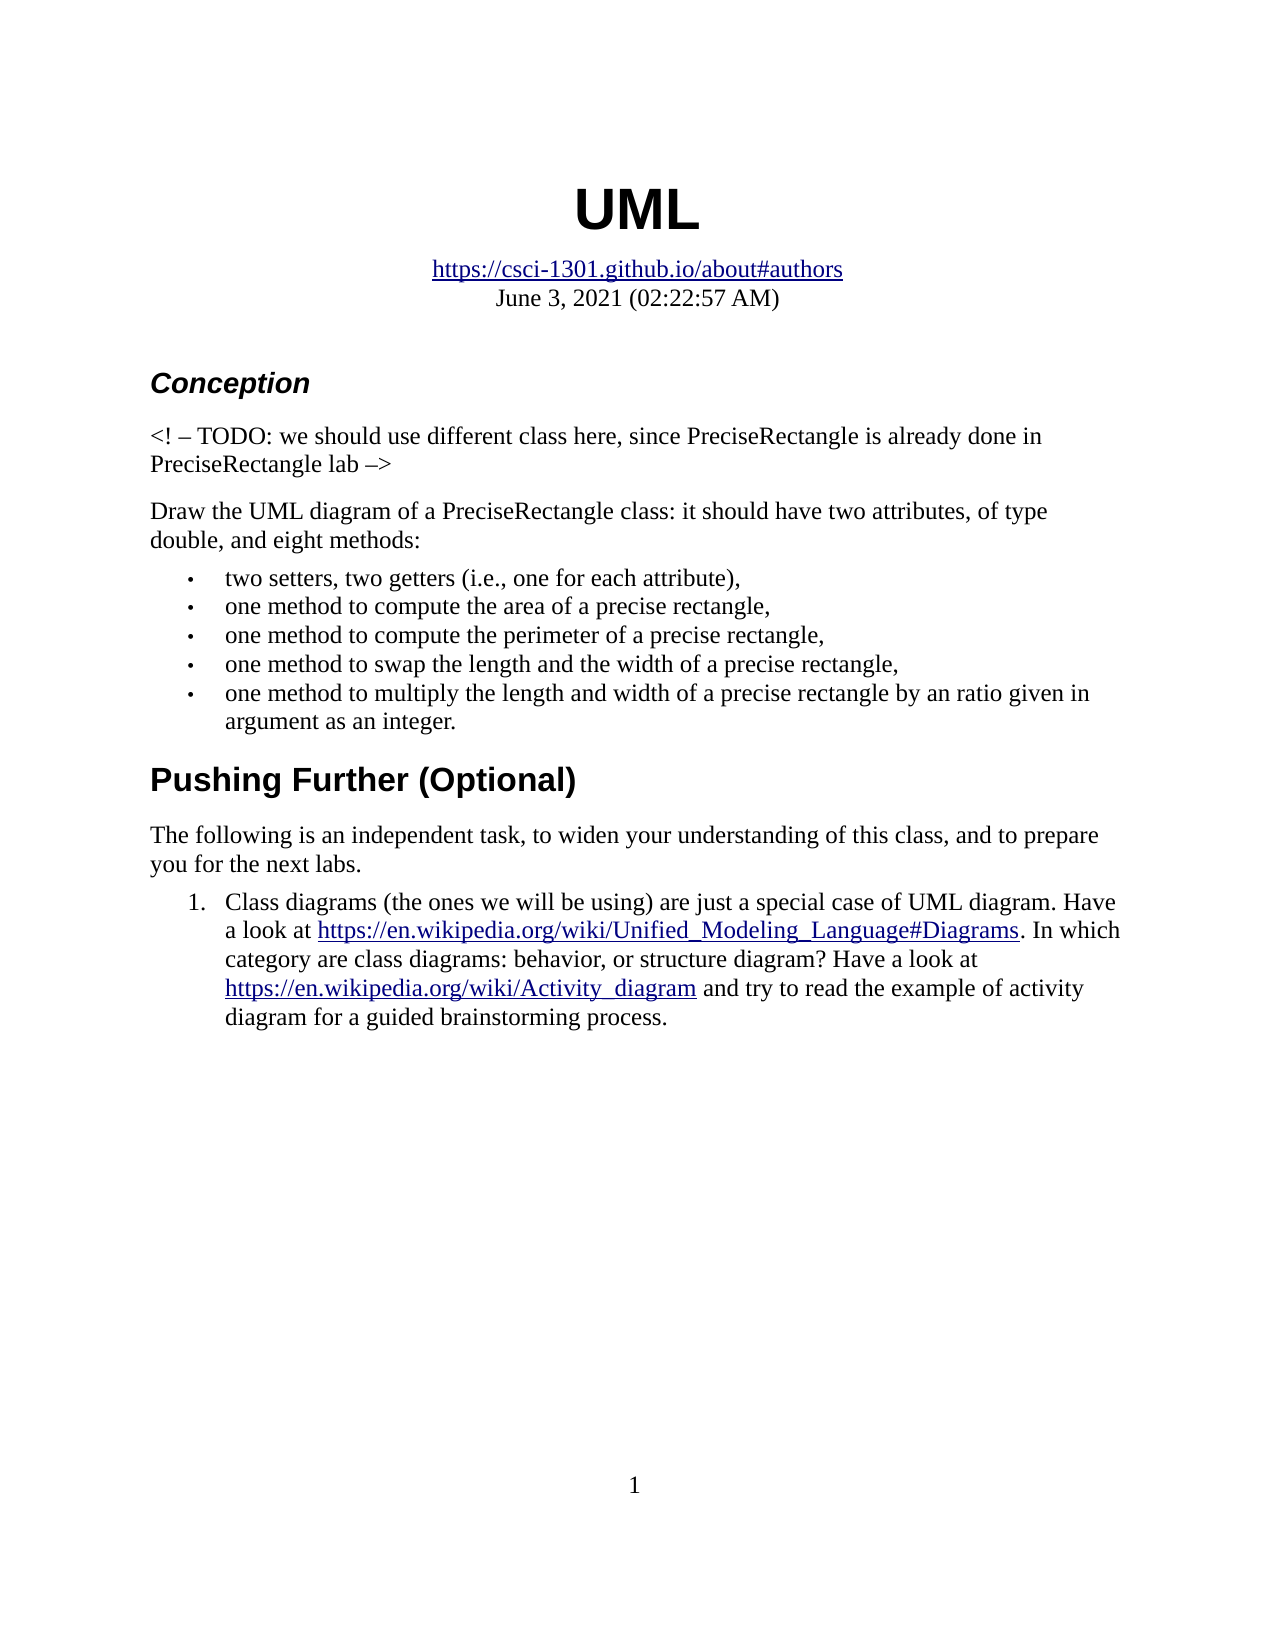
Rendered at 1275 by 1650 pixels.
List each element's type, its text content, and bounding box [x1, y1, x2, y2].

text <! – TODO: we should use different class here, since PreciseRectangle is already done in PreciseRectangle lab –> [150, 421, 1125, 478]
title UML [150, 175, 1125, 242]
text The following is an independent task, to widen your understanding of this class, and to prepare you for the next labs. [150, 820, 1125, 878]
list one method to multiply the length and width of a precise rectangle by an ratio given in argument as an integer. [187, 678, 1125, 735]
list one method to compute the perimeter of a precise rectangle, [187, 620, 1125, 649]
subtitle Conception [150, 366, 1125, 399]
list one method to swap the length and the width of a precise rectangle, [187, 649, 1125, 678]
text https://csci-1301.github.io/about#authors [150, 254, 1125, 283]
text Draw the UML diagram of a PreciseRectangle class: it should have two attributes, of type double, and eight methods: [150, 496, 1125, 554]
text June 3, 2021 (02:22:57 AM) [150, 283, 1125, 312]
list two setters, two getters (i.e., one for each attribute), [187, 563, 1125, 591]
subtitle Pushing Further (Optional) [150, 760, 1125, 799]
list one method to compute the area of a precise rectangle, [187, 591, 1125, 620]
list Class diagrams (the ones we will be using) are just a special case of UML diagram. Have a look at https://en.wikipedia.org/wiki/Unified_Modeling_Language#Diagrams. In which category are class diagrams: behavior, or structure diagram? Have a look at https://en.wikipedia.org/wiki/Activity_diagram and try to read the example of activity diagram for a guided brainstorming process. [187, 887, 1125, 1031]
